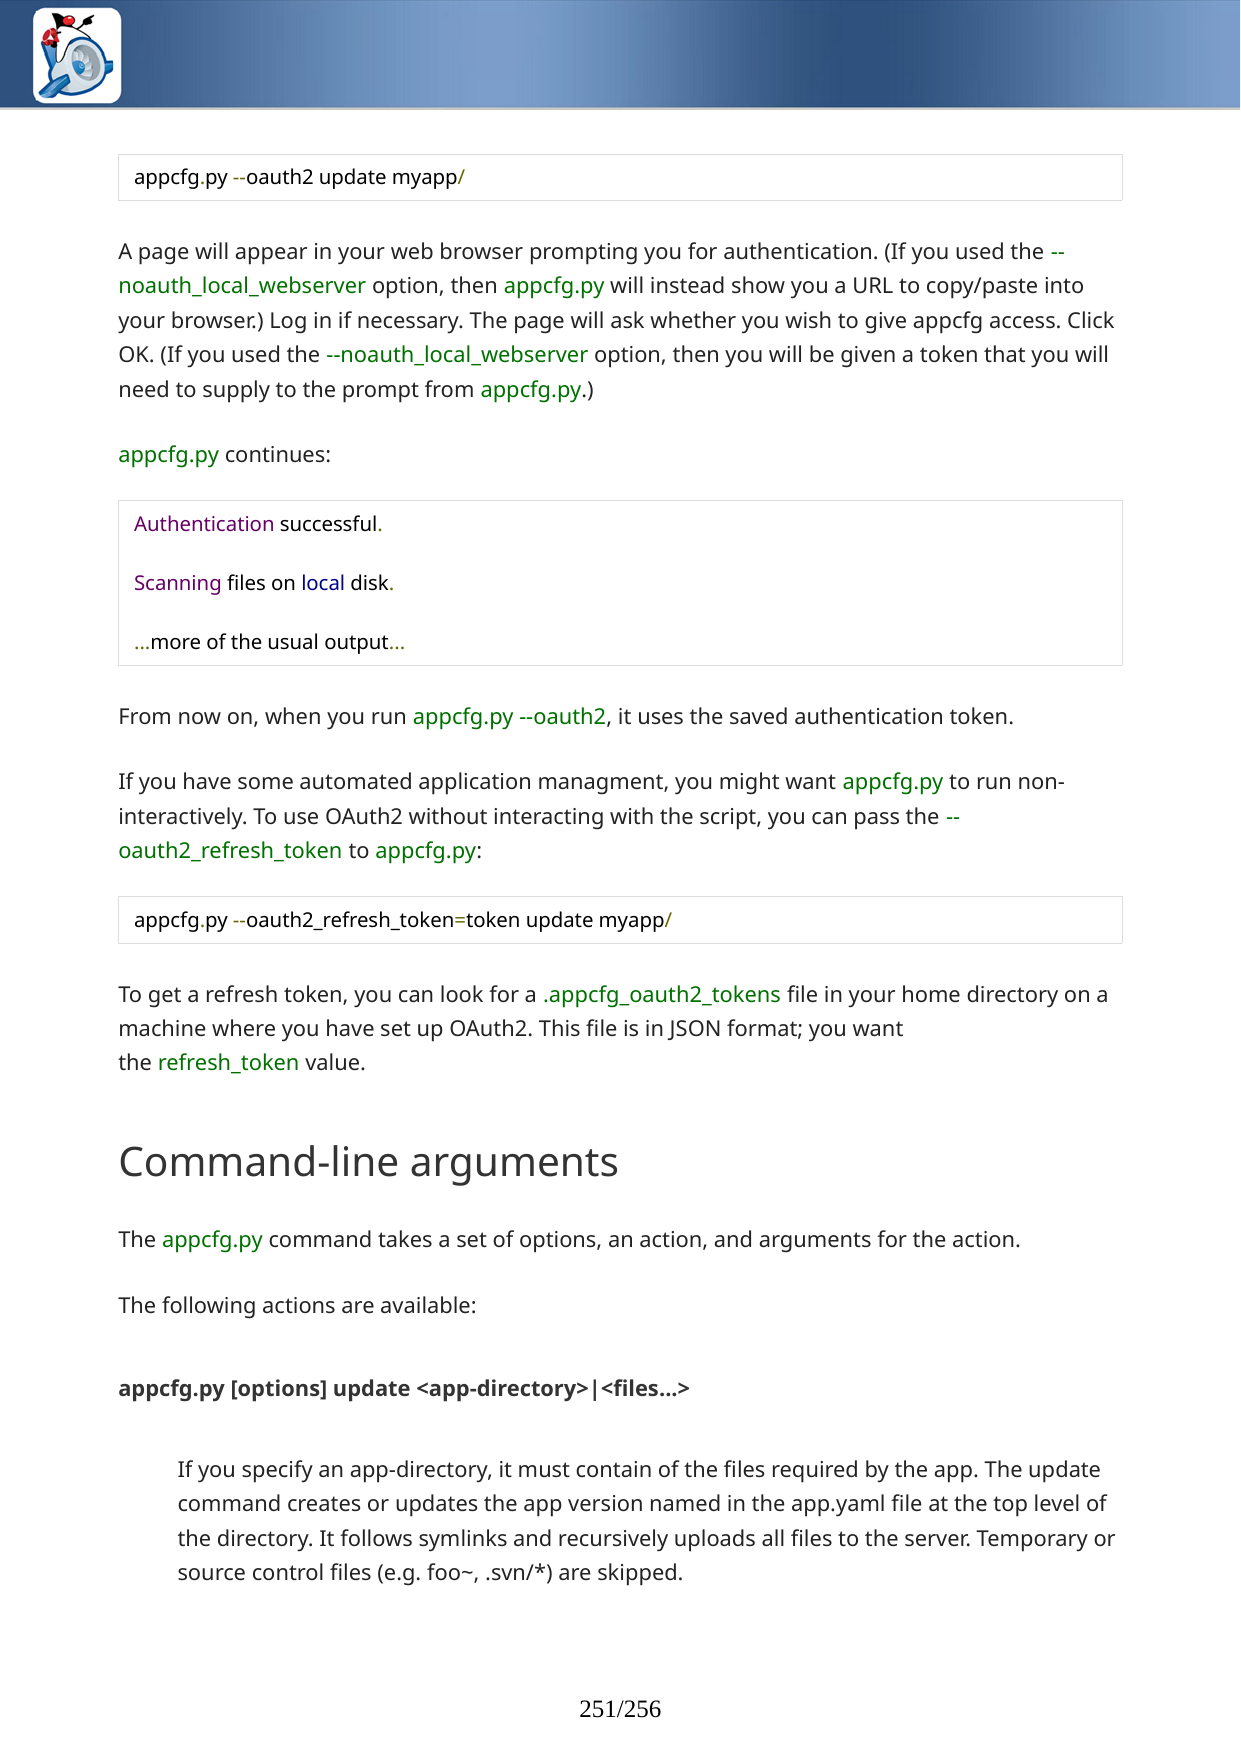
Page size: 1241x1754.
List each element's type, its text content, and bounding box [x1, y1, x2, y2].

text A page will appear in your web browser prompting you for authentication. (If you used the --noauth_local_webserver option, then appcfg.py will instead show you a URL to copy/paste into your browser.) Log in if necessary. The page will ask whether you wish to give appcfg access. Click OK. (If you used the --noauth_local_webserver option, then you will be given a token that you will need to supply to the prompt from appcfg.py.) [118, 231, 1122, 403]
text appcfg.py --oauth2 update myapp/ [119, 155, 1122, 200]
text The appcfg.py command takes a set of options, an action, and arguments for the action. [118, 1220, 1122, 1254]
text Authentication successful. [119, 501, 1122, 537]
text Scanning files on local disk. [119, 559, 1122, 596]
text If you have some automated application managment, you might want appcfg.py to run non-interactively. To use OAuth2 without interacting with the script, you can pass the --oauth2_refresh_token to appcfg.py: [118, 762, 1122, 865]
text The following actions are available: [118, 1286, 1122, 1320]
subtitle appcfg.py [options] update <app-directory>|<files...> [118, 1373, 1122, 1403]
picture [0, 0, 1241, 110]
text appcfg.py --oauth2_refresh_token=token update myapp/ [119, 897, 1122, 943]
text ...more of the usual output... [119, 618, 1122, 665]
text To get a refresh token, you can look for a .appcfg_oauth2_tokens file in your home directory on a machine where you have set up OAuth2. This file is in JSON format; you want the refresh_token value. [118, 974, 1122, 1077]
list If you specify an app-directory, it must contain of the files required by the app. The update command creates or updates the app version named in the app.yaml file at the top level of the directory. It follows symlinks and recursively uploads all files to the server. Temporary or source control files (e.g. foo~, .svn/*) are skipped. [177, 1449, 1122, 1587]
text appcfg.py continues: [118, 434, 1122, 469]
text From now on, when you run appcfg.py --oauth2, it uses the saved authentication token. [118, 696, 1122, 730]
subtitle Command-line arguments [118, 1133, 1122, 1189]
